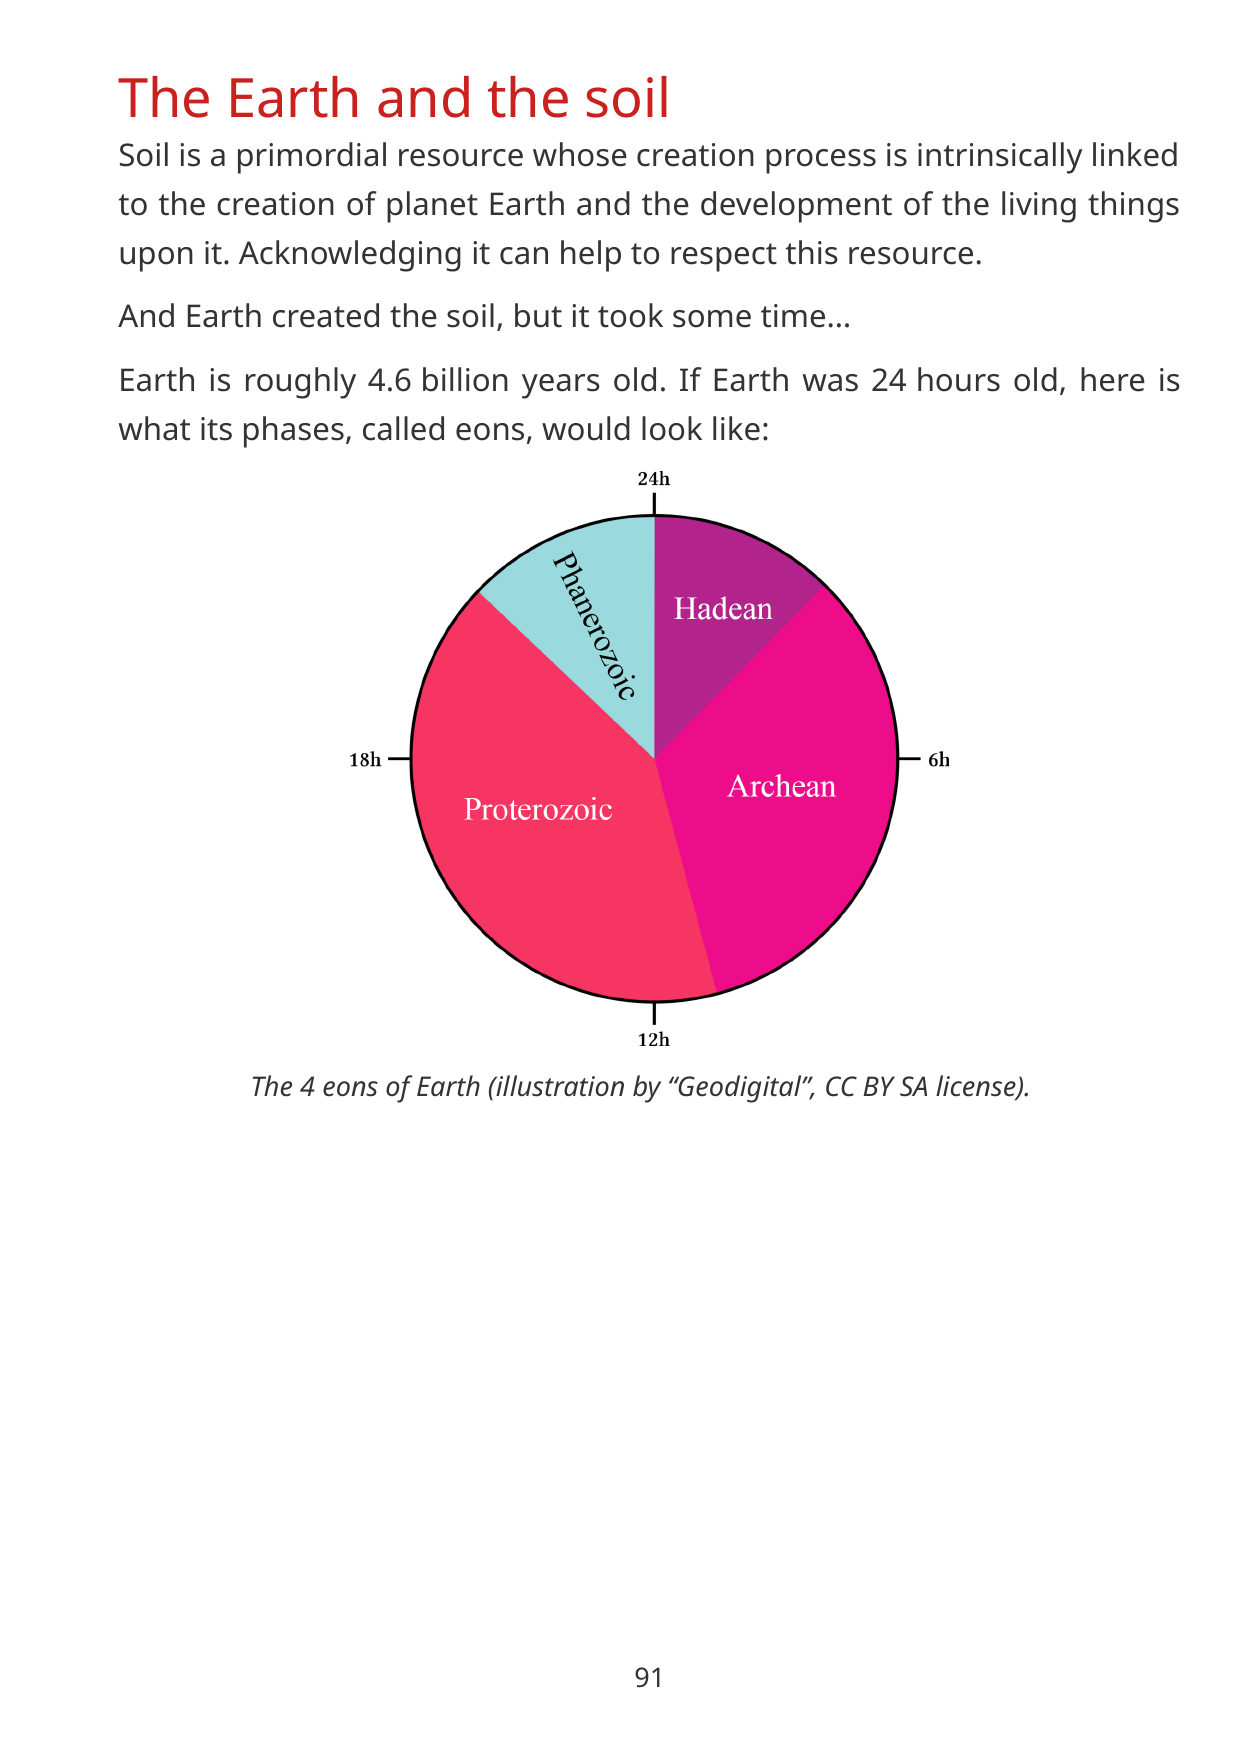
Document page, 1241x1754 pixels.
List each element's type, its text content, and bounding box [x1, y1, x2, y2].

text The 4 eons of Earth (illustration by “Geodigital”, CC BY SA license). [118, 1067, 1163, 1104]
text The Earth and the soil [118, 59, 1181, 133]
picture [350, 471, 950, 1046]
text And Earth created the soil, but it took some time… [118, 294, 1181, 337]
text Soil is a primordial resource whose creation process is intrinsically linked to the creation of planet Earth and the development of the living things upon it. Acknowledging it can help to respect this resource. [118, 133, 1181, 273]
text Earth is roughly 4.6 billion years old. If Earth was 24 hours old, here is what its phases, called eons, would look like: [118, 358, 1181, 450]
